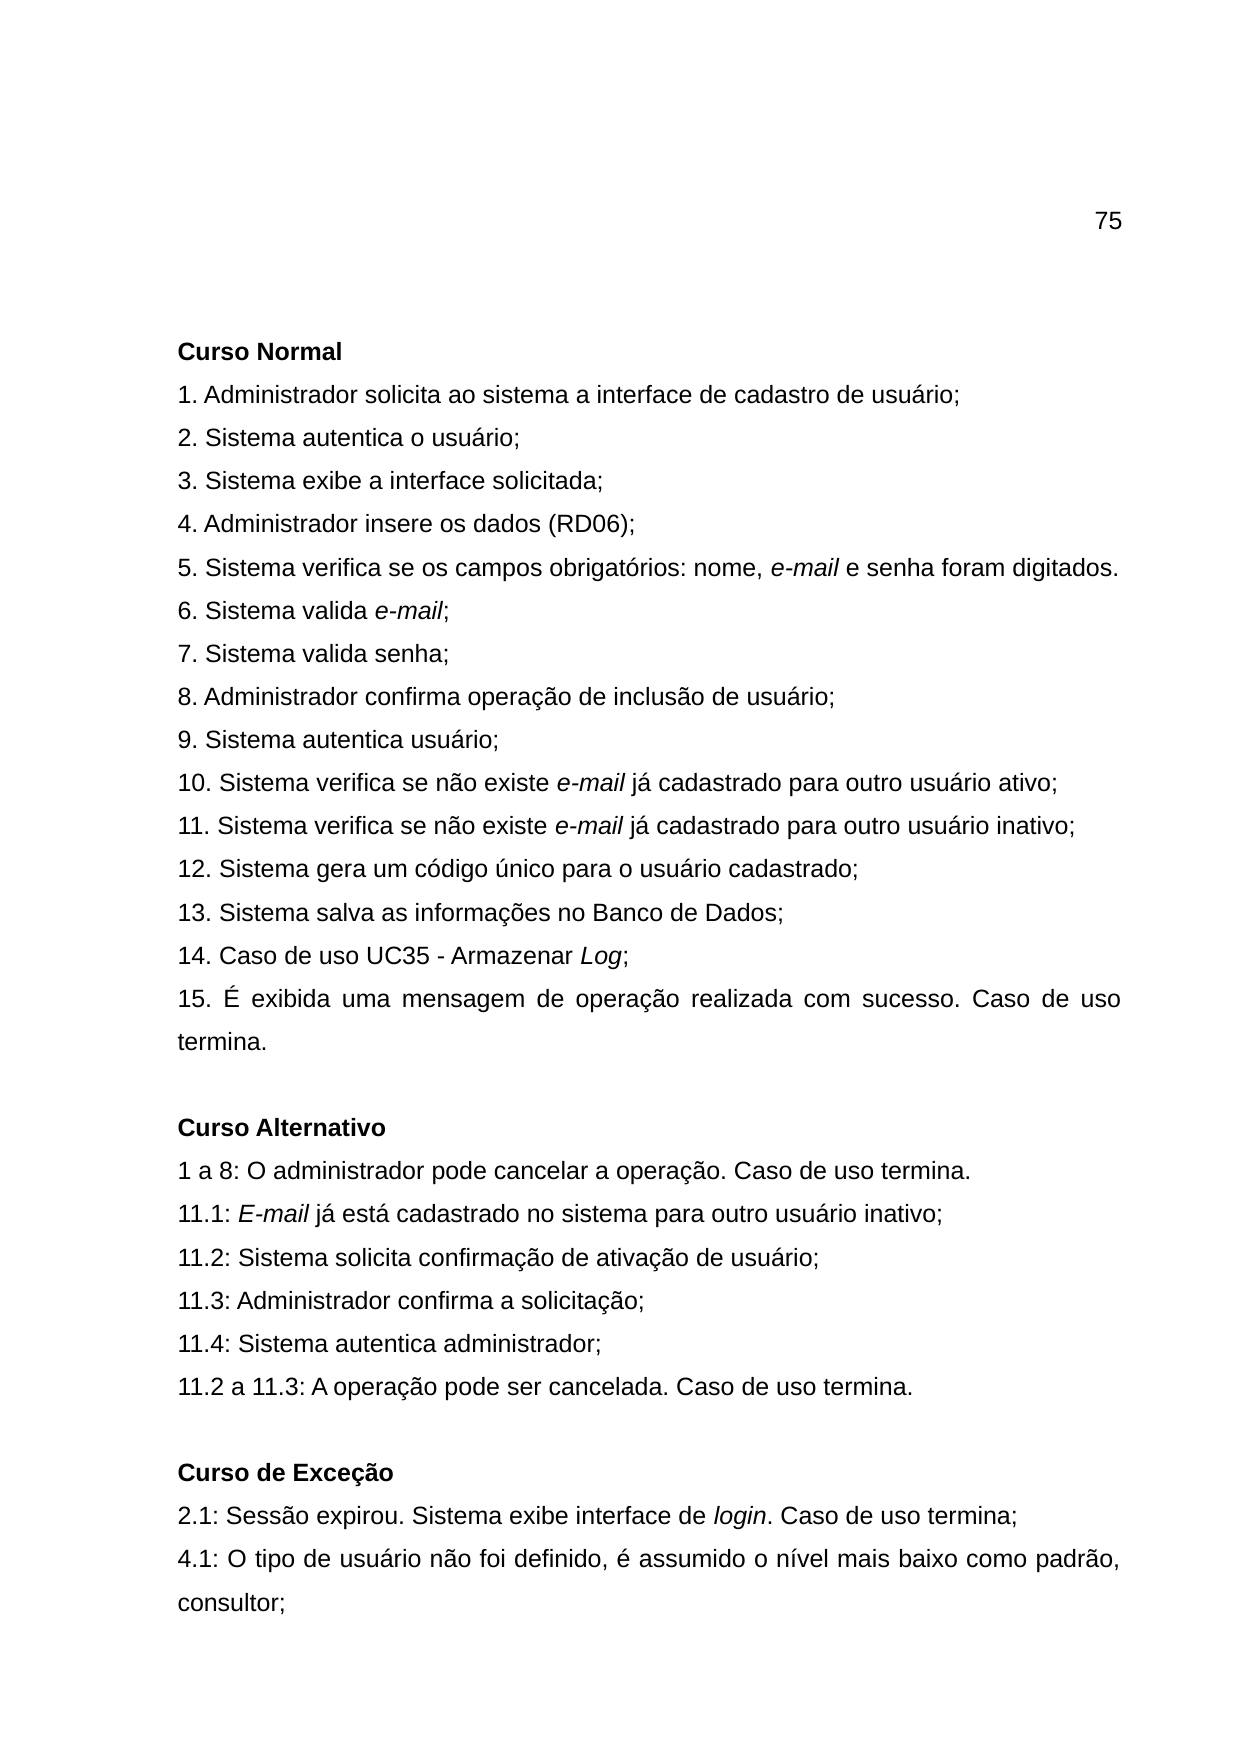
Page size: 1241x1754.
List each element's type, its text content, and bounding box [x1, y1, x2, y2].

text Curso Alternativo [177, 1113, 1122, 1142]
text 7. Sistema valida senha; [177, 639, 1122, 667]
text 4.1: O tipo de usuário não foi definido, é assumido o nível mais baixo como padrão, consultor; [177, 1544, 1122, 1616]
text 2. Sistema autentica o usuário; [177, 423, 1122, 452]
text 5. Sistema verifica se os campos obrigatórios: nome, e-mail e senha foram digitados. [177, 552, 1122, 581]
text 6. Sistema valida e-mail; [177, 596, 1122, 624]
text 1 a 8: O administrador pode cancelar a operação. Caso de uso termina. [177, 1156, 1122, 1185]
text 11.3: Administrador confirma a solicitação; [177, 1286, 1122, 1314]
text Curso de Exceção [177, 1458, 1122, 1487]
text 11.1: E-mail já está cadastrado no sistema para outro usuário inativo; [177, 1199, 1122, 1228]
text 4. Administrador insere os dados (RD06); [177, 509, 1122, 538]
text Curso Normal [177, 337, 1122, 366]
text 10. Sistema verifica se não existe e-mail já cadastrado para outro usuário ativo; [177, 768, 1122, 797]
text 11.2: Sistema solicita confirmação de ativação de usuário; [177, 1242, 1122, 1271]
text 9. Sistema autentica usuário; [177, 725, 1122, 754]
text 14. Caso de uso UC35 - Armazenar Log; [177, 941, 1122, 969]
text 11. Sistema verifica se não existe e-mail já cadastrado para outro usuário inativo; [177, 811, 1122, 840]
text 11.2 a 11.3: A operação pode ser cancelada. Caso de uso termina. [177, 1372, 1122, 1401]
text 2.1: Sessão expirou. Sistema exibe interface de login. Caso de uso termina; [177, 1501, 1122, 1530]
text 8. Administrador confirma operação de inclusão de usuário; [177, 682, 1122, 711]
text 1. Administrador solicita ao sistema a interface de cadastro de usuário; [177, 380, 1122, 409]
text 13. Sistema salva as informações no Banco de Dados; [177, 897, 1122, 926]
text 11.4: Sistema autentica administrador; [177, 1329, 1122, 1357]
text 15. É exibida uma mensagem de operação realizada com sucesso. Caso de uso termina. [177, 984, 1122, 1056]
text 3. Sistema exibe a interface solicitada; [177, 466, 1122, 495]
text 12. Sistema gera um código único para o usuário cadastrado; [177, 854, 1122, 883]
